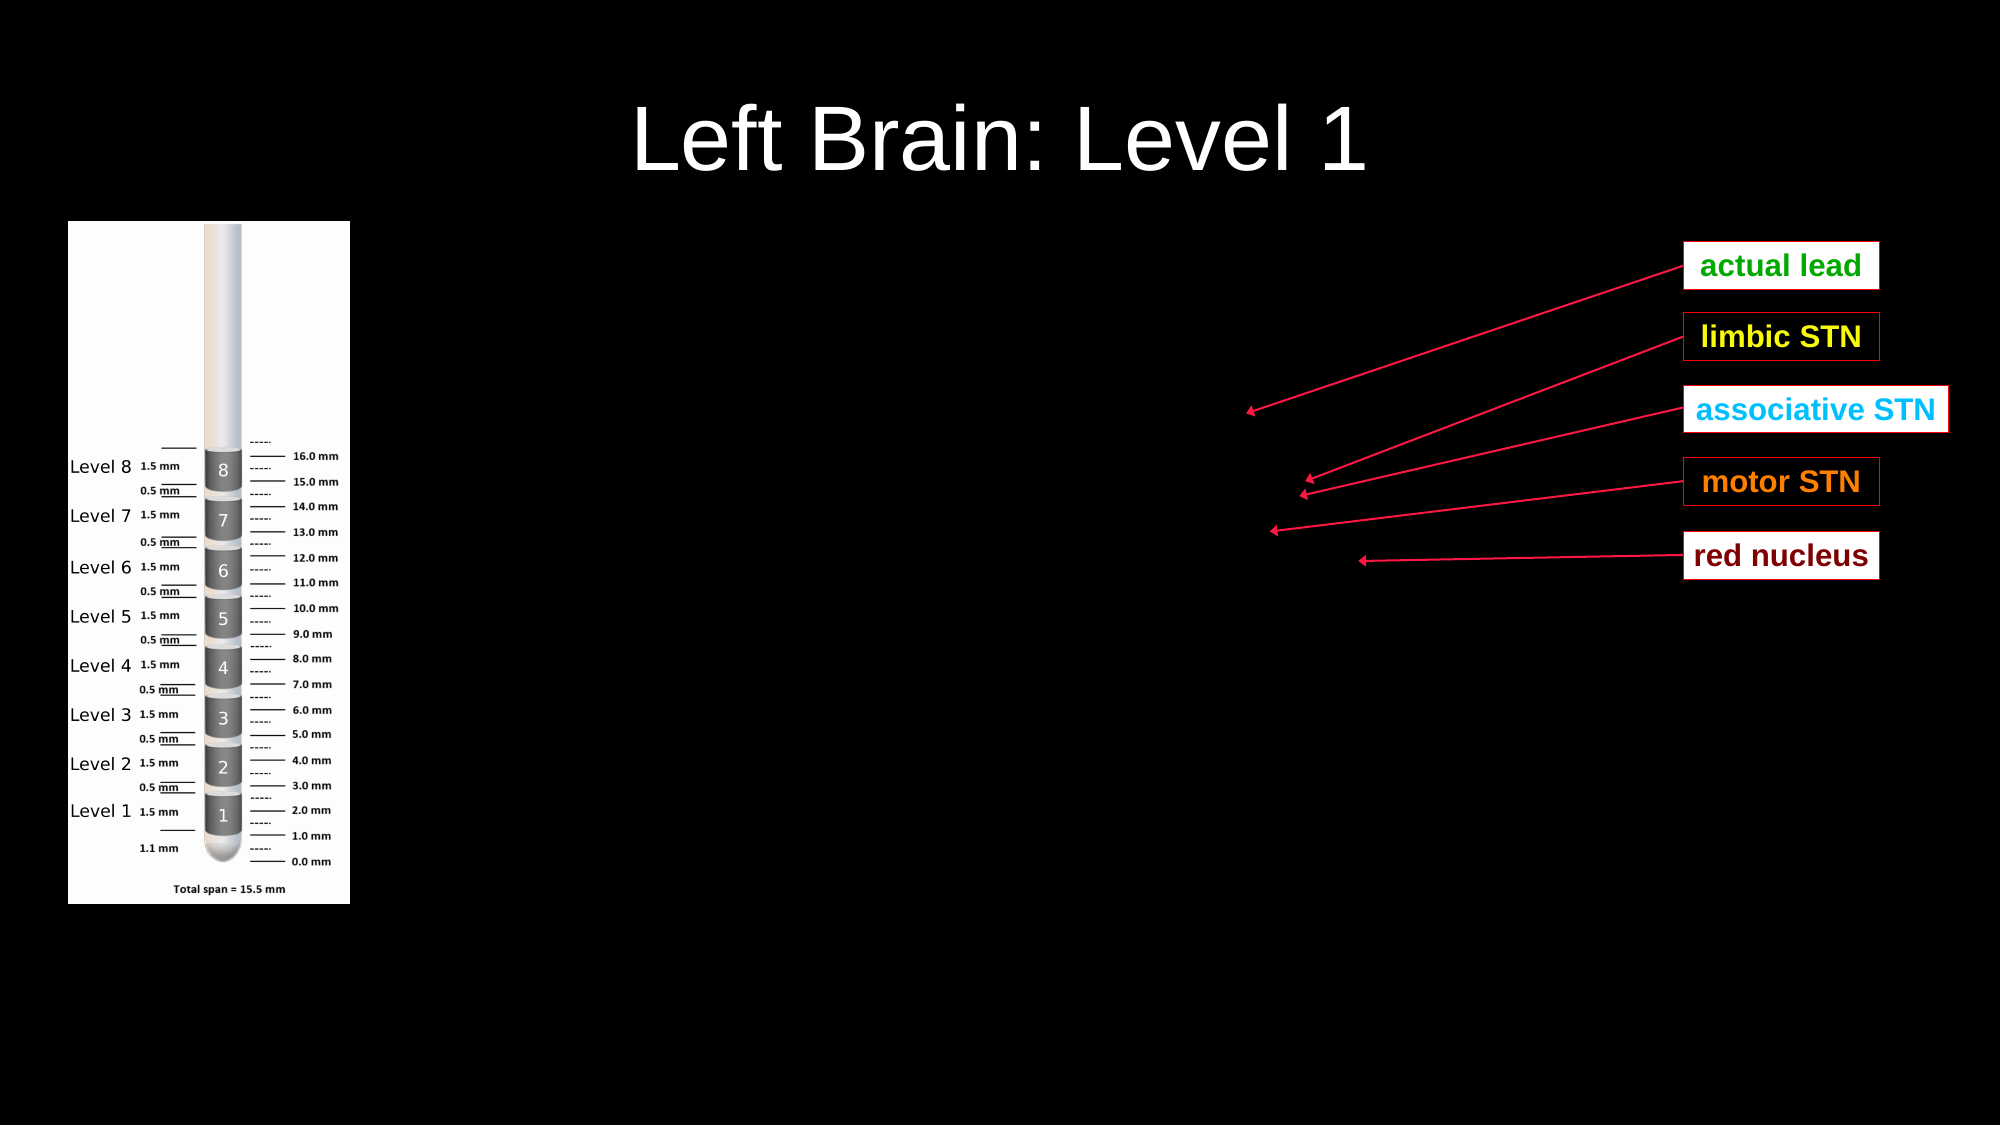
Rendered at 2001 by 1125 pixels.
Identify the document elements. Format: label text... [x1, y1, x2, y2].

title Left Brain: Level 1 [99, 44, 1900, 233]
text_box motor STN [1683, 457, 1880, 506]
picture [68, 221, 350, 904]
text_box actual lead [1683, 241, 1880, 290]
text_box red nucleus [1683, 531, 1880, 580]
text_box associative STN [1683, 385, 1949, 433]
text_box limbic STN [1683, 312, 1880, 361]
